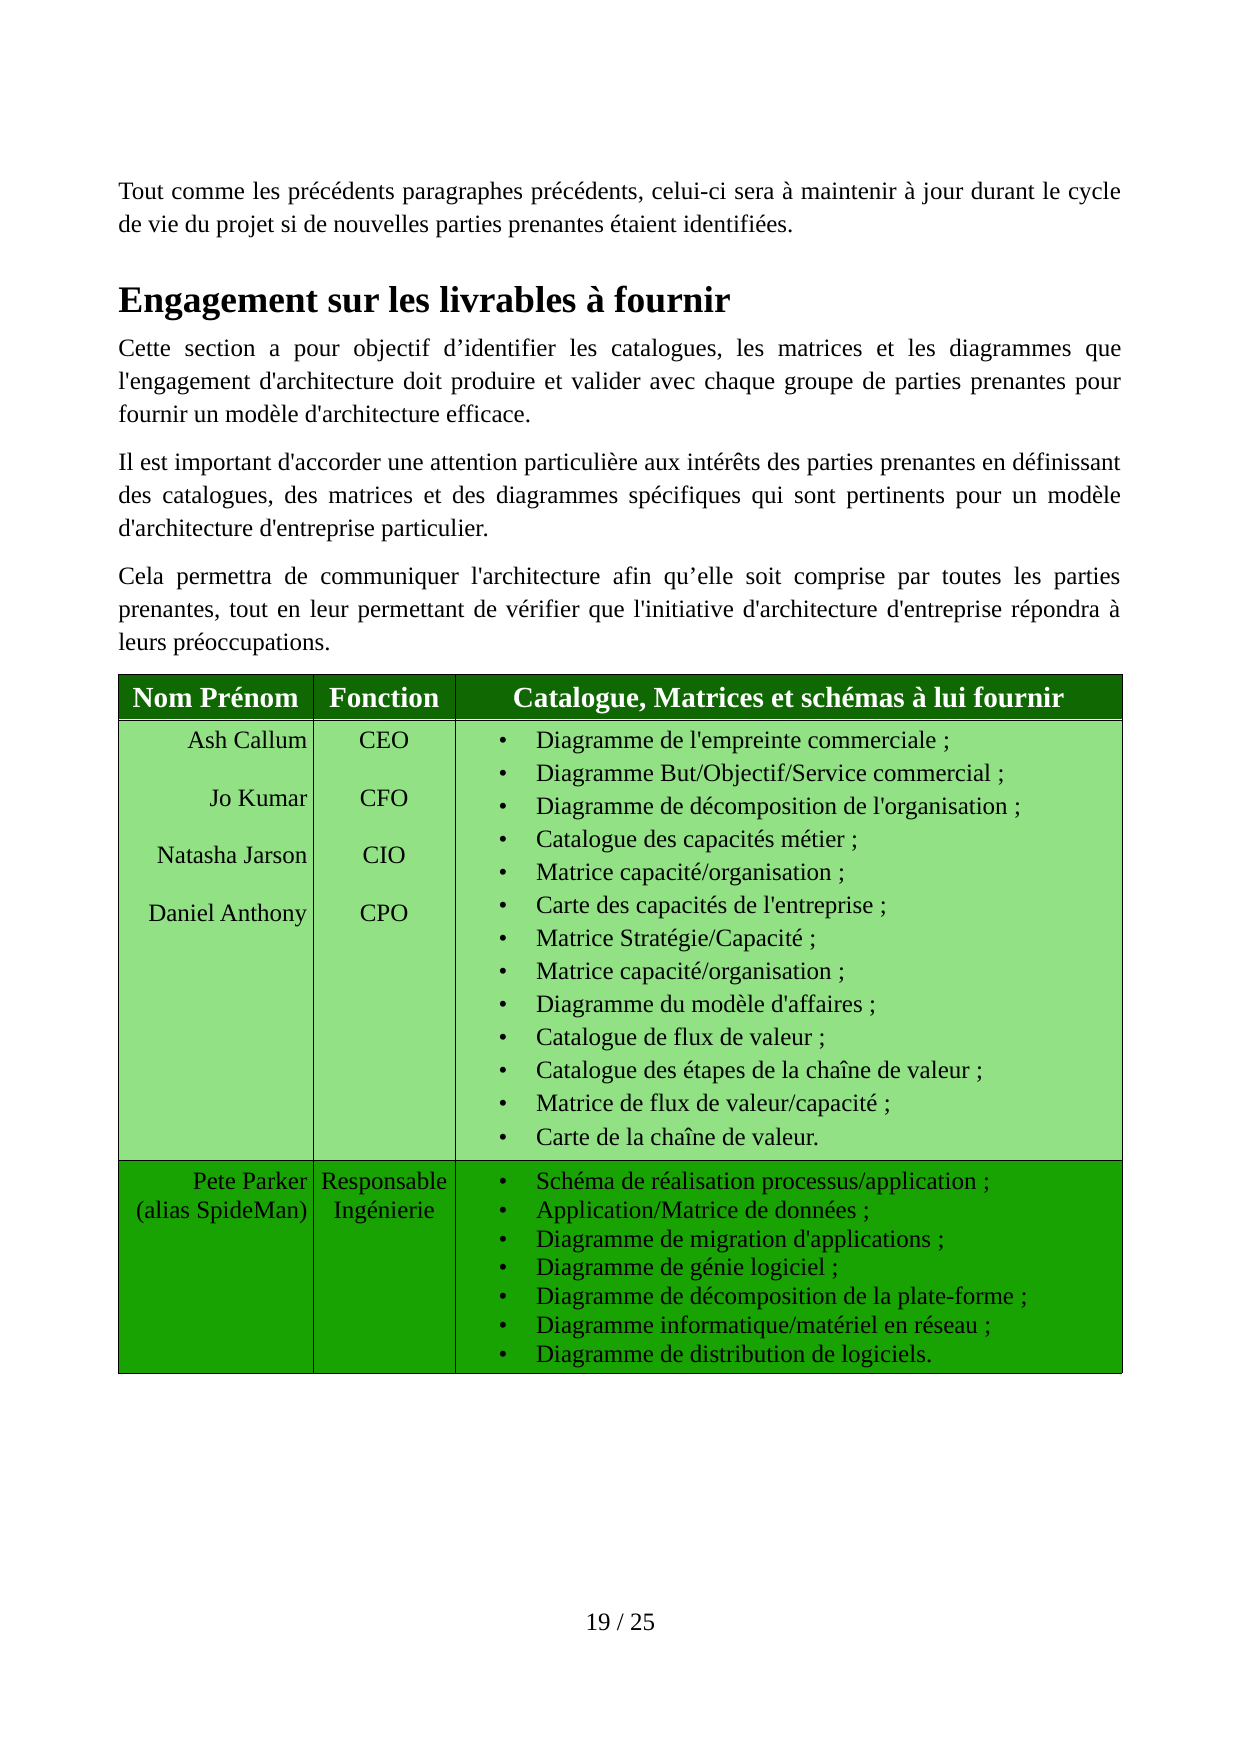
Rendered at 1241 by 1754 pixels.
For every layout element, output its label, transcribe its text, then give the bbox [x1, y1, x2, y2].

table_header Catalogue, Matrices et schémas à lui fournir [456, 675, 1122, 719]
text Tout comme les précédents paragraphes précédents, celui-ci sera à maintenir à jour durant le cycle de vie du projet si de nouvelles parties prenantes étaient identifiées. [118, 176, 1122, 238]
table_header Nom Prénom [119, 675, 313, 719]
text Il est important d'accorder une attention particulière aux intérêts des parties prenantes en définissant des catalogues, des matrices et des diagrammes spécifiques qui sont pertinents pour un modèle d'architecture d'entreprise particulier. [118, 447, 1122, 542]
table_header Fonction [314, 675, 455, 719]
table_cell Ash Callum Jo Kumar Natasha Jarson Daniel Anthony [119, 721, 313, 1160]
table_cell Diagramme de l'empreinte commerciale ; Diagramme But/Objectif/Service commercial ; Diagramme de décomposition de l'organisation ; Catalogue des capacités métier ; Matrice capacité/organisation ; Carte des capacités de l'entreprise ; Matrice Stratégie/Capacité ; Matrice capacité/organisation ; Diagramme du modèle d'affaires ; Catalogue de flux de valeur ; Catalogue des étapes de la chaîne de valeur ; Matrice de flux de valeur/capacité ; Carte de la chaîne de valeur. [456, 721, 1122, 1160]
table_cell Responsable Ingénierie [314, 1161, 455, 1373]
subtitle Engagement sur les livrables à fournir [118, 278, 1122, 321]
text Cette section a pour objectif d’identifier les catalogues, les matrices et les diagrammes que l'engagement d'architecture doit produire et valider avec chaque groupe de parties prenantes pour fournir un modèle d'architecture efficace. [118, 333, 1122, 428]
table_cell Schéma de réalisation processus/application ; Application/Matrice de données ; Diagramme de migration d'applications ; Diagramme de génie logiciel ; Diagramme de décomposition de la plate-forme ; Diagramme informatique/matériel en réseau ; Diagramme de distribution de logiciels. [456, 1161, 1122, 1373]
table_cell Pete Parker (alias SpideMan) [119, 1161, 313, 1373]
table_cell CEO CFO CIO CPO [314, 721, 455, 1160]
text Cela permettra de communiquer l'architecture afin qu’elle soit comprise par toutes les parties prenantes, tout en leur permettant de vérifier que l'initiative d'architecture d'entreprise répondra à leurs préoccupations. [118, 561, 1122, 656]
